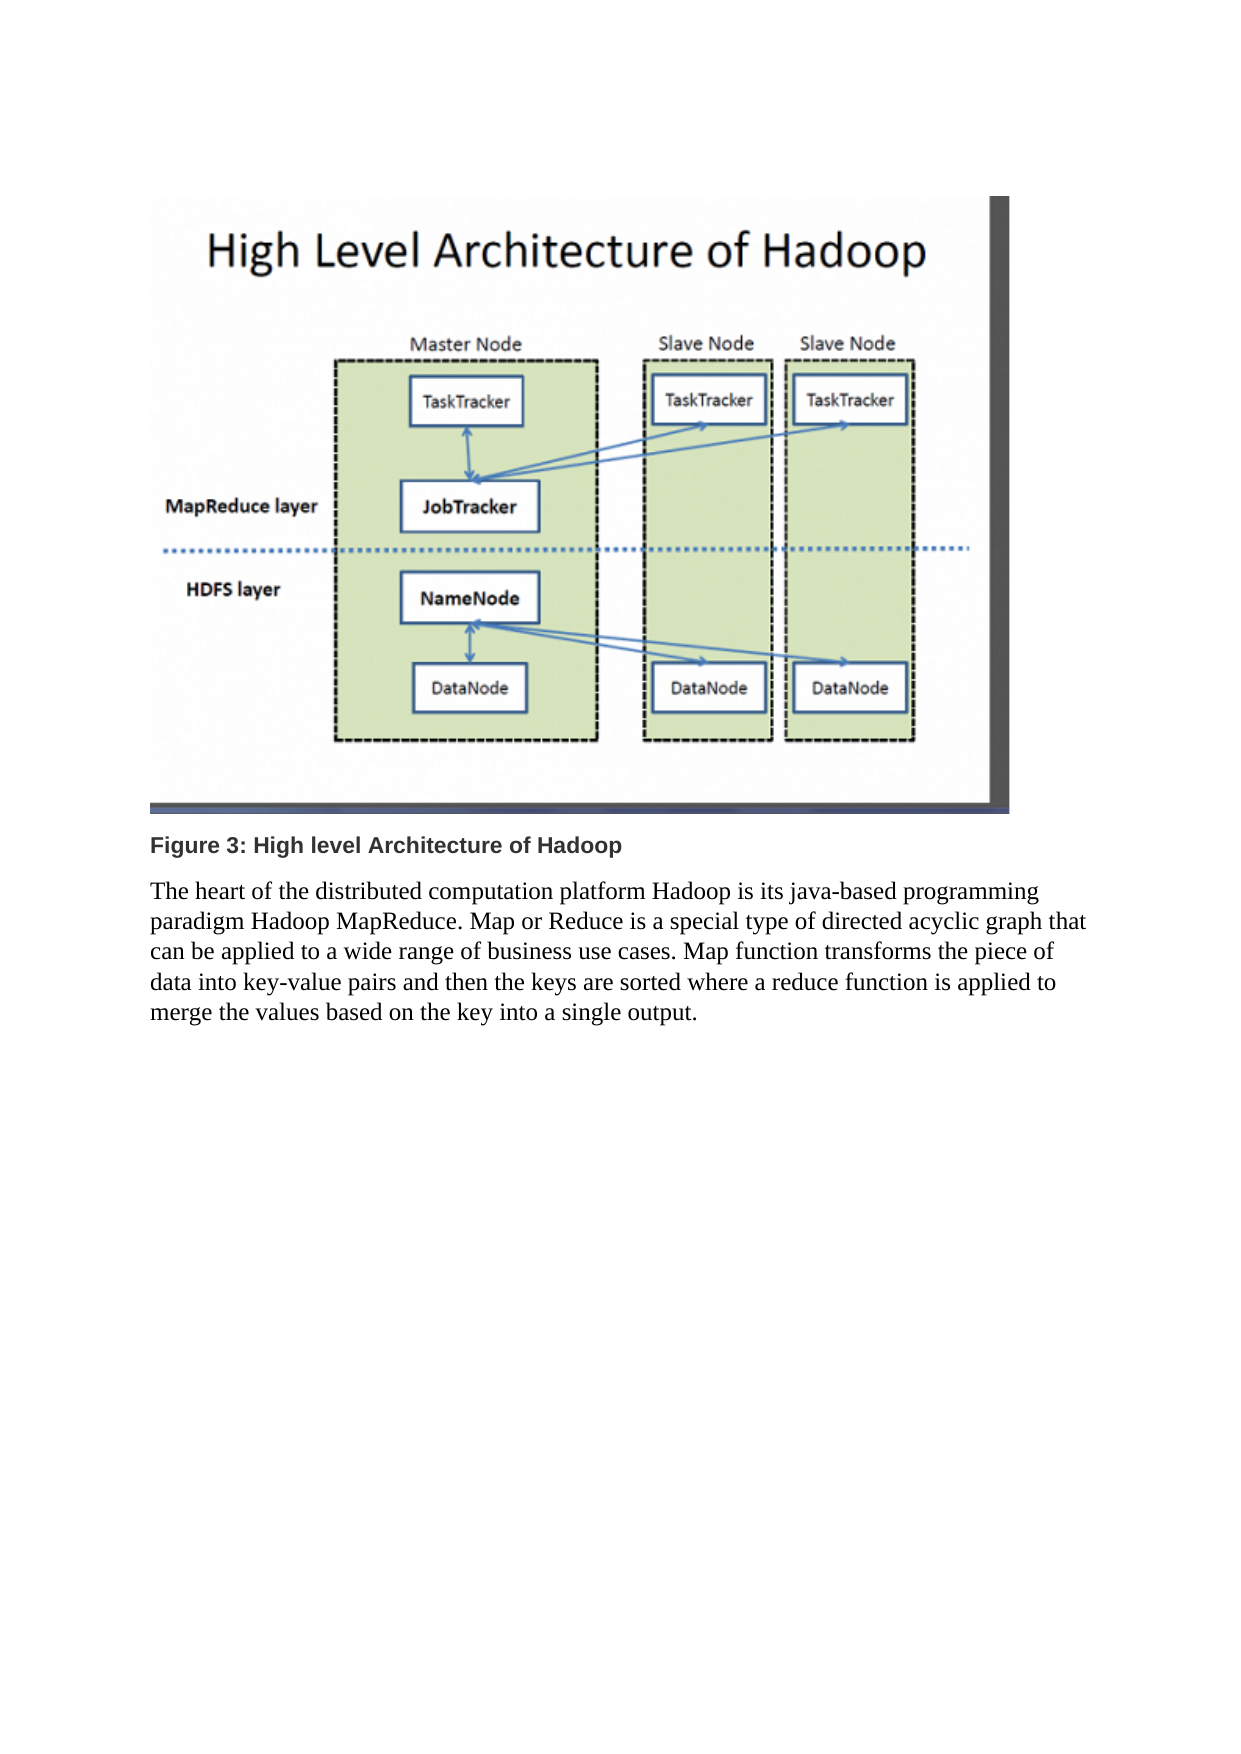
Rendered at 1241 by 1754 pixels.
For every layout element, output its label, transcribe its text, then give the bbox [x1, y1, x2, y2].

text Figure 3: High level Architecture of Hadoop [150, 832, 1090, 858]
text The heart of the distributed computation platform Hadoop is its java-based programming paradigm Hadoop MapReduce. Map or Reduce is a special type of directed acyclic graph that can be applied to a wide range of business use cases. Map function transforms the piece of data into key-value pairs and then the keys are sorted where a reduce function is applied to merge the values based on the key into a single output. [150, 876, 1090, 1025]
